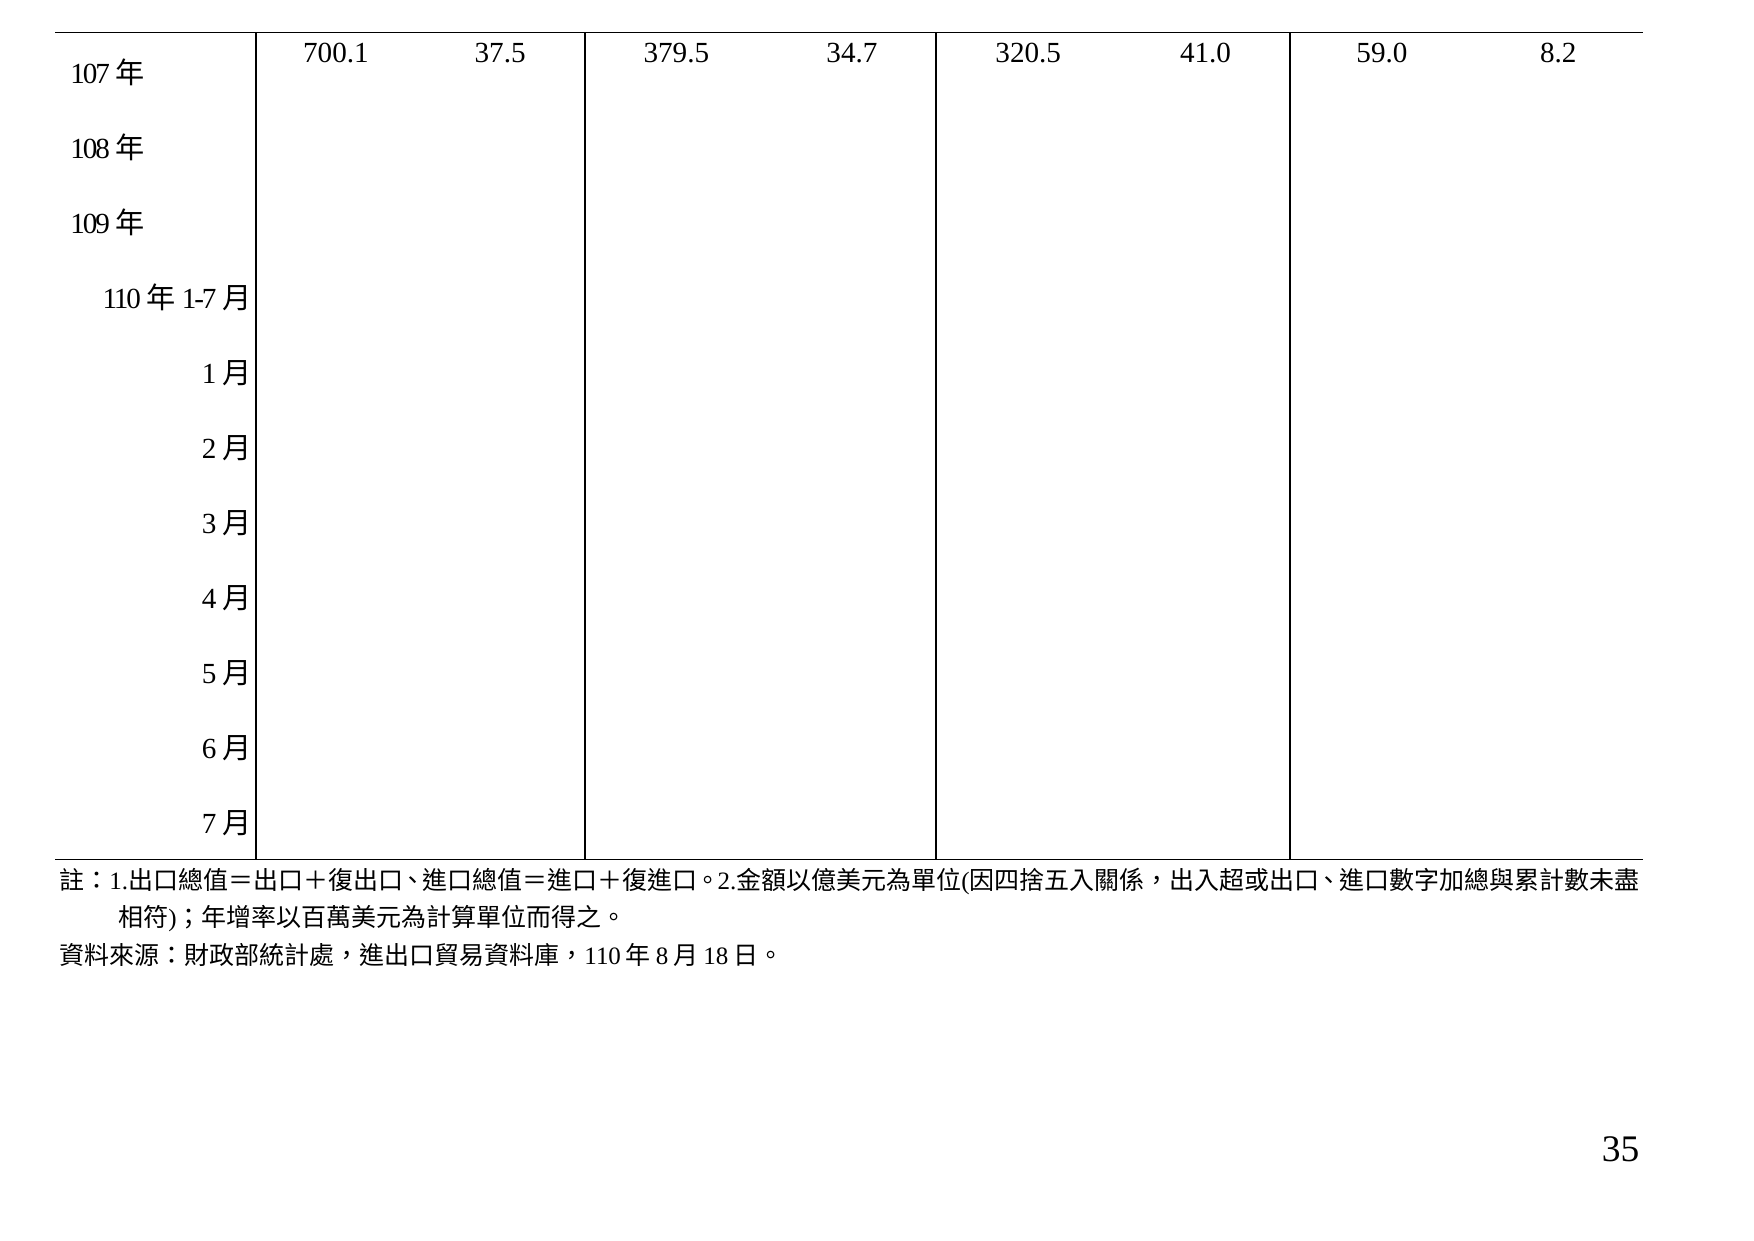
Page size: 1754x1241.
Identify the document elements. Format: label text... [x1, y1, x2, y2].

table_cell 320.5 [937, 33, 1113, 859]
text 註：1.出口總值＝出口＋復出口、進口總值＝進口＋復進口。2.金額以億美元為單位(因四捨五入關係，出入超或出口、進口數字加總與累計數未盡相符)；年增率以百萬美元為計算單位而得之。 [59, 860, 1639, 935]
text 資料來源：財政部統計處，進出口貿易資料庫，110年8月18日。 [59, 935, 1639, 972]
table_cell 379.5 [586, 33, 761, 859]
table_cell 41.0 [1114, 33, 1289, 859]
table_cell 37.5 [408, 33, 584, 859]
table_cell 107年 108年 109年 110年1-7月 1月 2月 3月 4月 5月 6月 7月 [55, 33, 255, 859]
table_cell 700.1 [257, 33, 408, 859]
table_cell 59.0 [1291, 33, 1466, 859]
table_cell 34.7 [761, 33, 935, 859]
table_cell 8.2 [1466, 33, 1643, 859]
